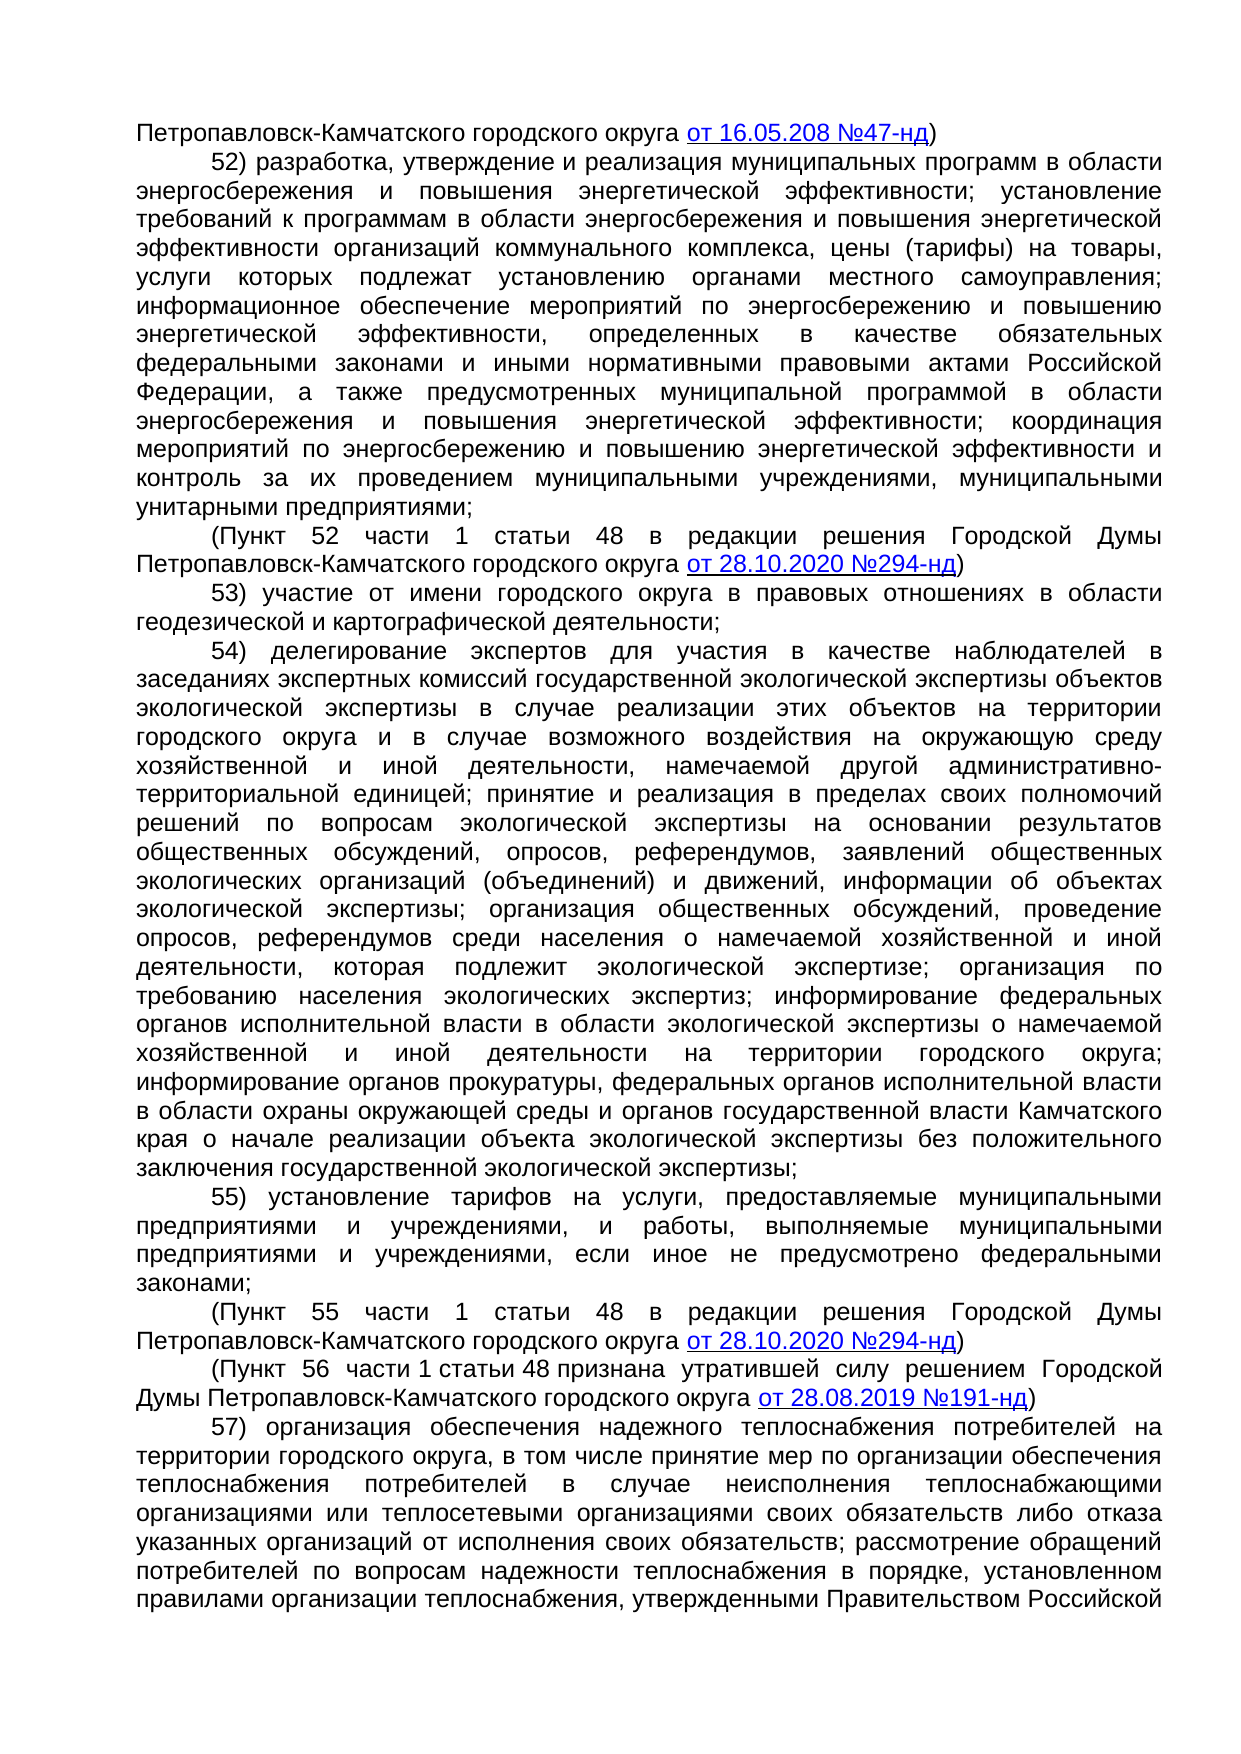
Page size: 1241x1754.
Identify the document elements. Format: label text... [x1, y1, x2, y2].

text 52) разработка, утверждение и реализация муниципальных программ в области энергосбережения и повышения энергетической эффективности; установление требований к программам в области энергосбережения и повышения энергетической эффективности организаций коммунального комплекса, цены (тарифы) на товары, услуги которых подлежат установлению органами местного самоуправления; информационное обеспечение мероприятий по энергосбережению и повышению энергетической эффективности, определенных в качестве обязательных федеральными законами и иными нормативными правовыми актами Российской Федерации, а также предусмотренных муниципальной программой в области энергосбережения и повышения энергетической эффективности; координация мероприятий по энергосбережению и повышению энергетической эффективности и контроль за их проведением муниципальными учреждениями, муниципальными унитарными предприятиями; [136, 147, 1163, 521]
text 53) участие от имени городского округа в правовых отношениях в области геодезической и картографической деятельности; [136, 578, 1163, 636]
text Петропавловск-Камчатского городского округа от 16.05.208 №47-нд) [136, 118, 1163, 147]
text 54) делегирование экспертов для участия в качестве наблюдателей в заседаниях экспертных комиссий государственной экологической экспертизы объектов экологической экспертизы в случае реализации этих объектов на территории городского округа и в случае возможного воздействия на окружающую среду хозяйственной и иной деятельности, намечаемой другой административно-территориальной единицей; принятие и реализация в пределах своих полномочий решений по вопросам экологической экспертизы на основании результатов общественных обсуждений, опросов, референдумов, заявлений общественных экологических организаций (объединений) и движений, информации об объектах экологической экспертизы; организация общественных обсуждений, проведение опросов, референдумов среди населения о намечаемой хозяйственной и иной деятельности, которая подлежит экологической экспертизе; организация по требованию населения экологических экспертиз; информирование федеральных органов исполнительной власти в области экологической экспертизы о намечаемой хозяйственной и иной деятельности на территории городского округа; информирование органов прокуратуры, федеральных органов исполнительной власти в области охраны окружающей среды и органов государственной власти Камчатского края о начале реализации объекта экологической экспертизы без положительного заключения государственной экологической экспертизы; [136, 636, 1163, 1182]
text (Пункт 56 части 1 статьи 48 признана утратившей силу решением Городской Думы Петропавловск-Камчатского городского округа от 28.08.2019 №191-нд) [136, 1354, 1163, 1412]
text 55) установление тарифов на услуги, предоставляемые муниципальными предприятиями и учреждениями, и работы, выполняемые муниципальными предприятиями и учреждениями, если иное не предусмотрено федеральными законами; [136, 1182, 1163, 1297]
text (Пункт 55 части 1 статьи 48 в редакции решения Городской Думы Петропавловск-Камчатского городского округа от 28.10.2020 №294-нд) [136, 1297, 1163, 1354]
text (Пункт 52 части 1 статьи 48 в редакции решения Городской Думы Петропавловск-Камчатского городского округа от 28.10.2020 №294-нд) [136, 521, 1163, 578]
text 57) организация обеспечения надежного теплоснабжения потребителей на территории городского округа, в том числе принятие мер по организации обеспечения теплоснабжения потребителей в случае неисполнения теплоснабжающими организациями или теплосетевыми организациями своих обязательств либо отказа указанных организаций от исполнения своих обязательств; рассмотрение обращений потребителей по вопросам надежности теплоснабжения в порядке, установленном правилами организации теплоснабжения, утвержденными Правительством Российской [136, 1412, 1163, 1613]
